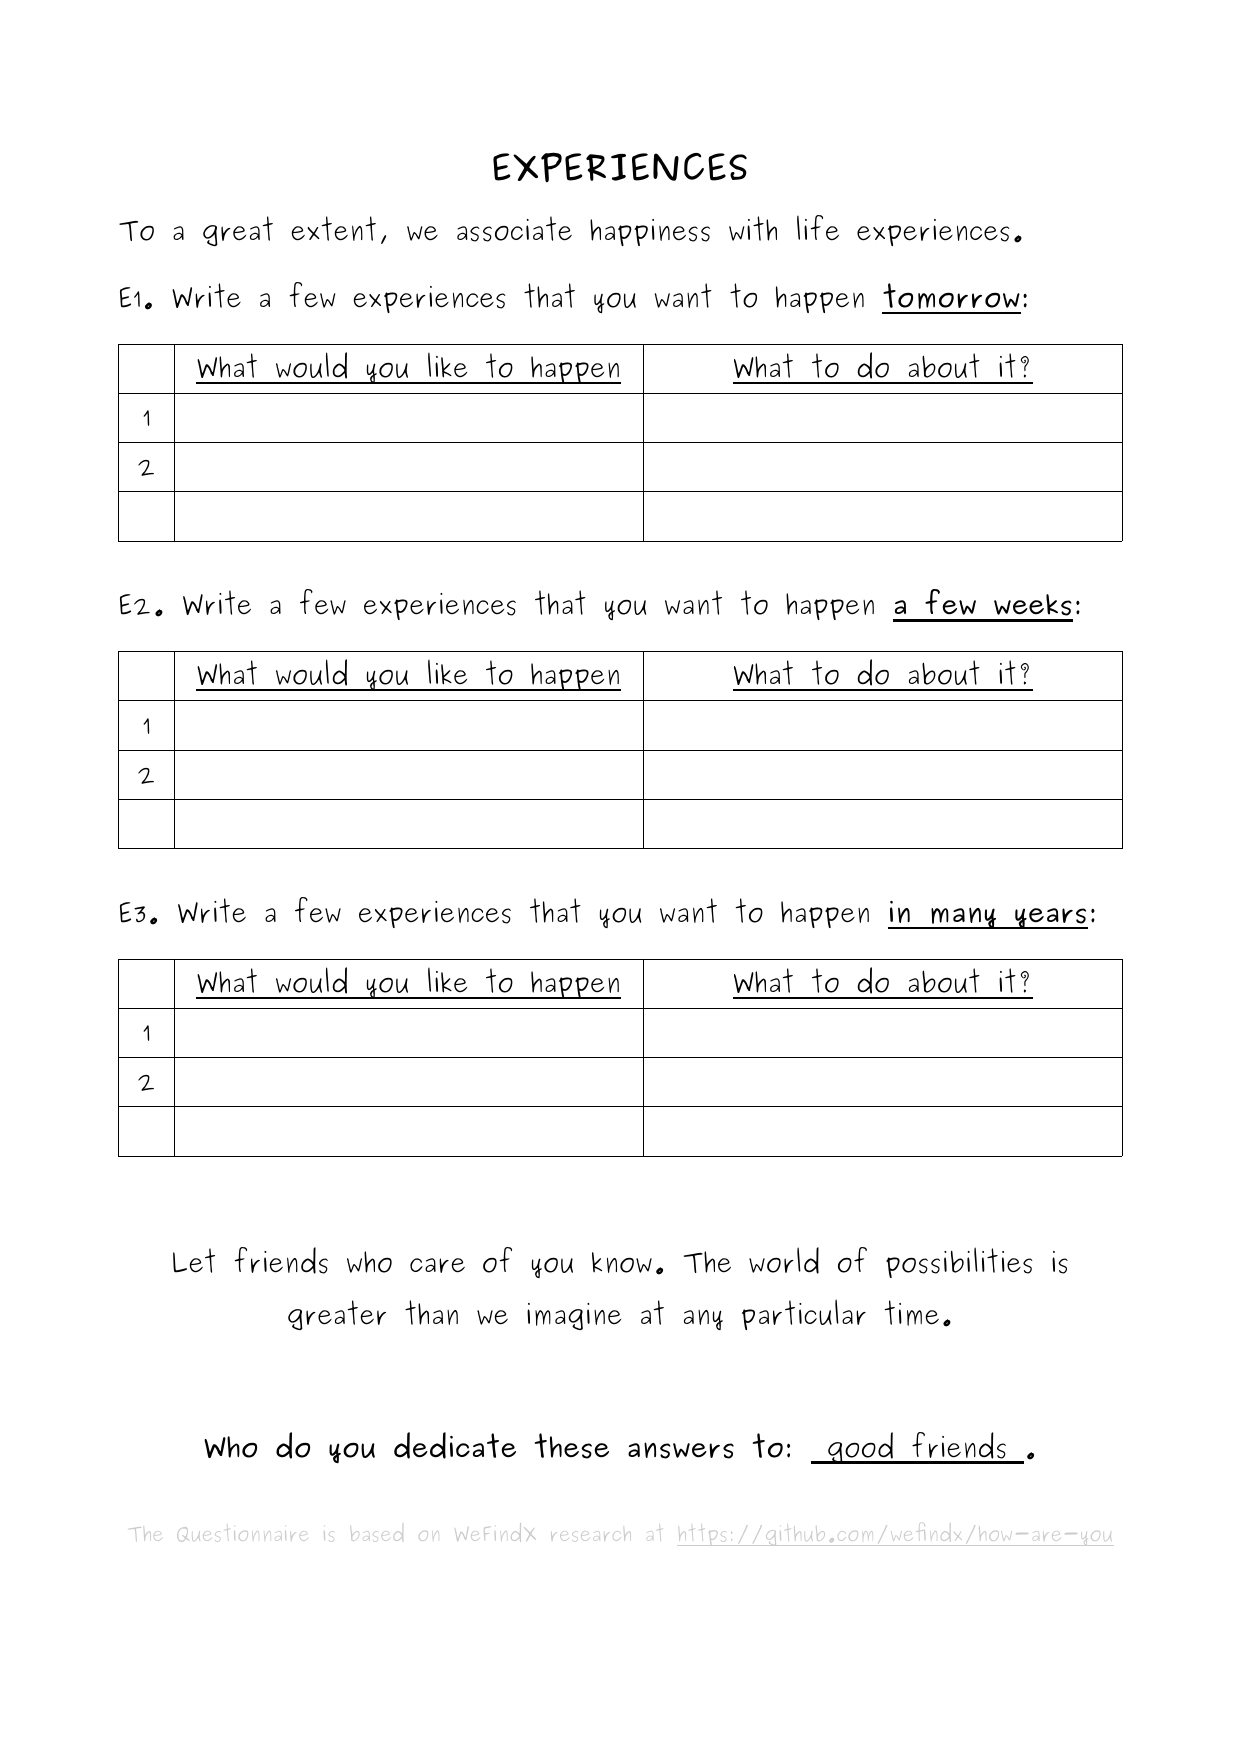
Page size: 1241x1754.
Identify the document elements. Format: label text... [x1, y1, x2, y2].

table_cell 2 [119, 1058, 174, 1106]
table_cell 1 [119, 1009, 174, 1057]
table_header What to do about it? [644, 960, 1122, 1008]
table_header [119, 345, 174, 393]
table_cell [175, 701, 643, 750]
table_cell [175, 1058, 643, 1106]
text E2. Write a few experiences that you want to happen a few weeks: [118, 584, 1122, 628]
text To a great extent, we associate happiness with life experiences. [118, 210, 1122, 253]
text The Questionnaire is based on WeFindX research at https://github.com/wefindx/how-are-you [118, 1518, 1122, 1551]
table_cell [644, 1058, 1122, 1106]
text Who do you dedicate these answers to: good friends . [118, 1426, 1122, 1470]
table_cell 1 [119, 701, 174, 750]
table_cell [644, 701, 1122, 750]
table_cell 2 [119, 443, 174, 491]
text E3. Write a few experiences that you want to happen in many years: [118, 891, 1122, 935]
table_cell [175, 1107, 643, 1156]
table_header What would you like to happen [175, 960, 643, 1008]
text E1. Write a few experiences that you want to happen tomorrow: [118, 276, 1122, 320]
subtitle EXPERIENCES [118, 139, 1122, 198]
table_cell [175, 800, 643, 848]
table_cell [644, 1107, 1122, 1156]
table_header What would you like to happen [175, 652, 643, 700]
table_cell [644, 751, 1122, 799]
table_cell [644, 492, 1122, 541]
table_cell 1 [119, 394, 174, 442]
table_header What to do about it? [644, 652, 1122, 700]
table_header What would you like to happen [175, 345, 643, 393]
table_header [119, 652, 174, 700]
table_header [119, 960, 174, 1008]
table_cell [119, 1107, 174, 1156]
table_cell [644, 800, 1122, 848]
table_cell [175, 751, 643, 799]
table_header What to do about it? [644, 345, 1122, 393]
table_cell [119, 492, 174, 541]
table_cell [175, 443, 643, 491]
table_cell [644, 443, 1122, 491]
table_cell [119, 800, 174, 848]
table_cell [644, 394, 1122, 442]
table_cell [175, 394, 643, 442]
table_cell [175, 1009, 643, 1057]
table_cell 2 [119, 751, 174, 799]
table_cell [175, 492, 643, 541]
text Let friends who care of you know. The world of possibilities is greater than we imagine at any particular time. [118, 1242, 1122, 1337]
table_cell [644, 1009, 1122, 1057]
